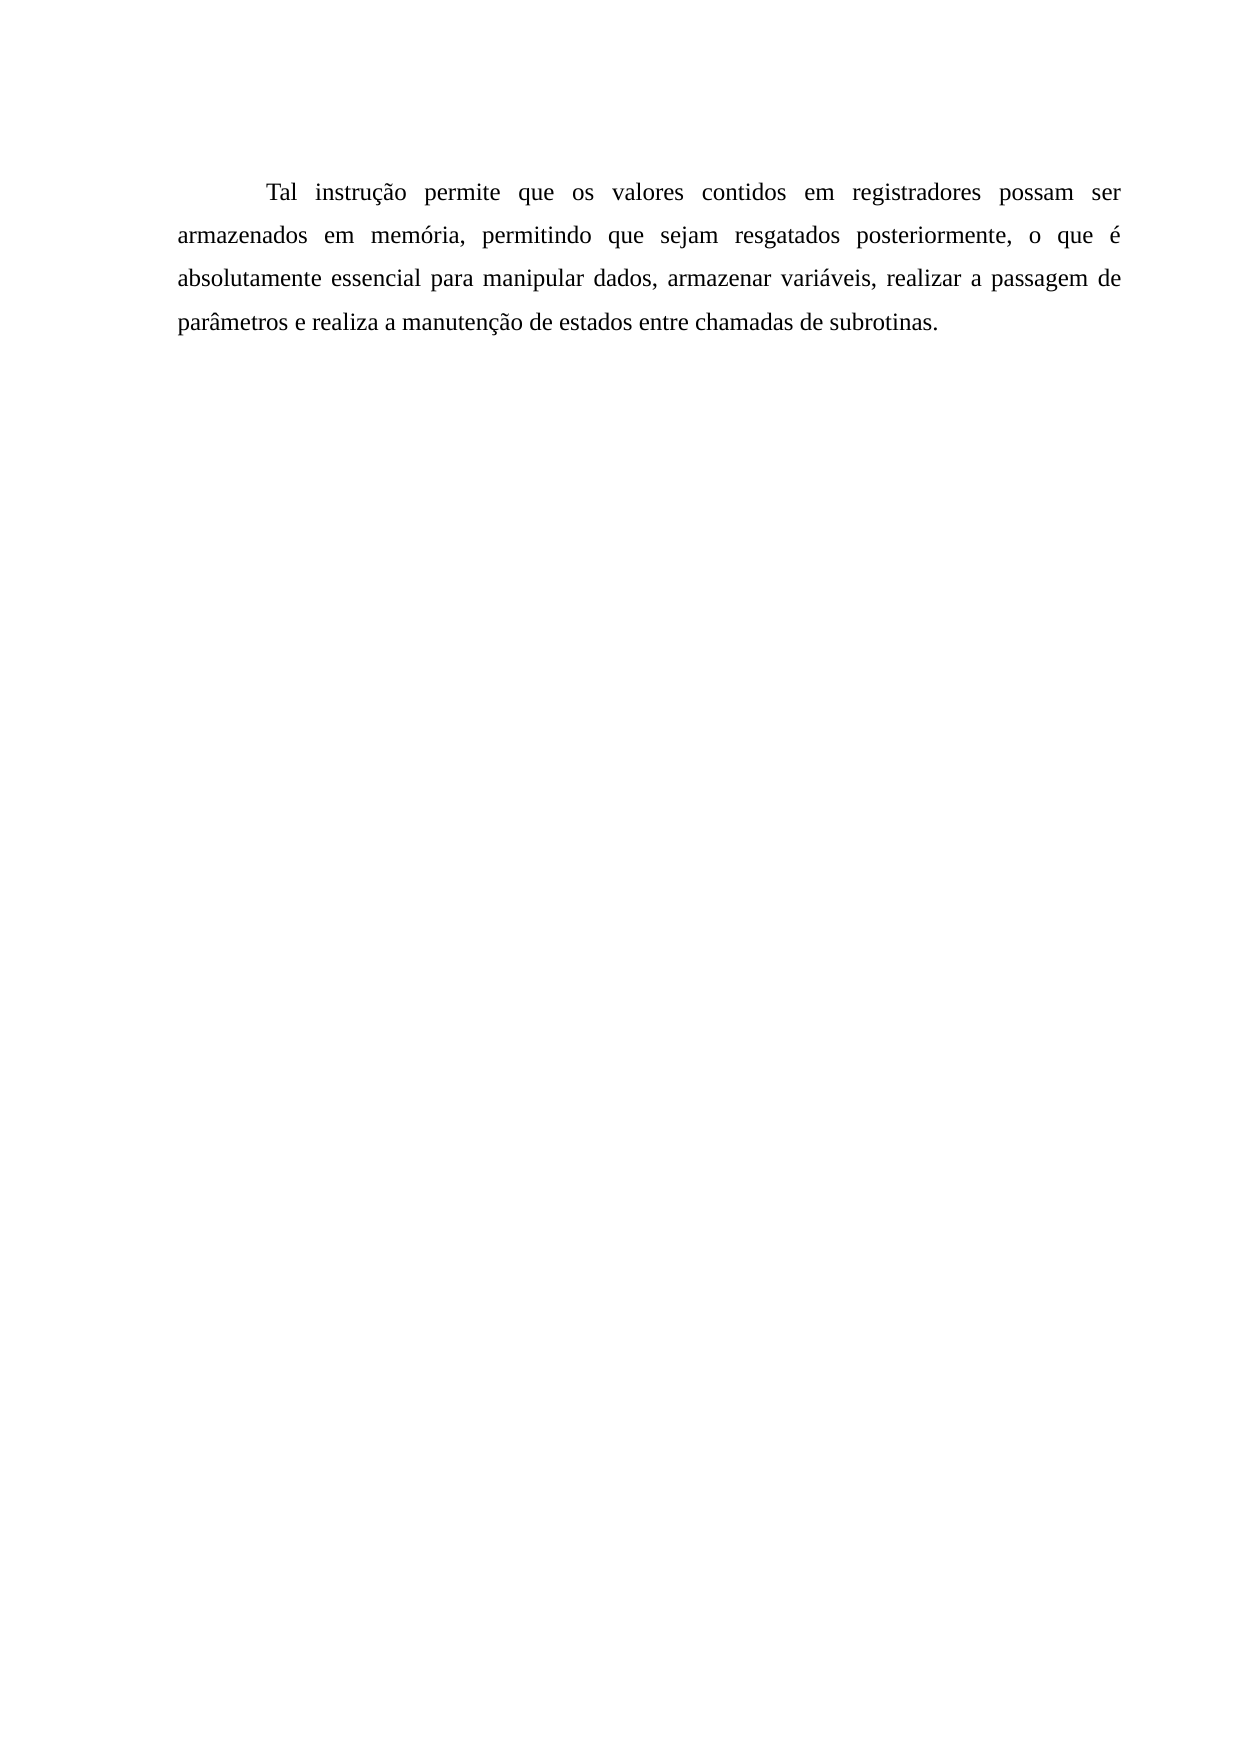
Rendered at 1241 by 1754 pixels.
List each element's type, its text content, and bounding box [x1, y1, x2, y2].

text Tal instrução permite que os valores contidos em registradores possam ser armazenados em memória, permitindo que sejam resgatados posteriormente, o que é absolutamente essencial para manipular dados, armazenar variáveis, realizar a passagem de parâmetros e realiza a manutenção de estados entre chamadas de subrotinas. [177, 177, 1122, 335]
